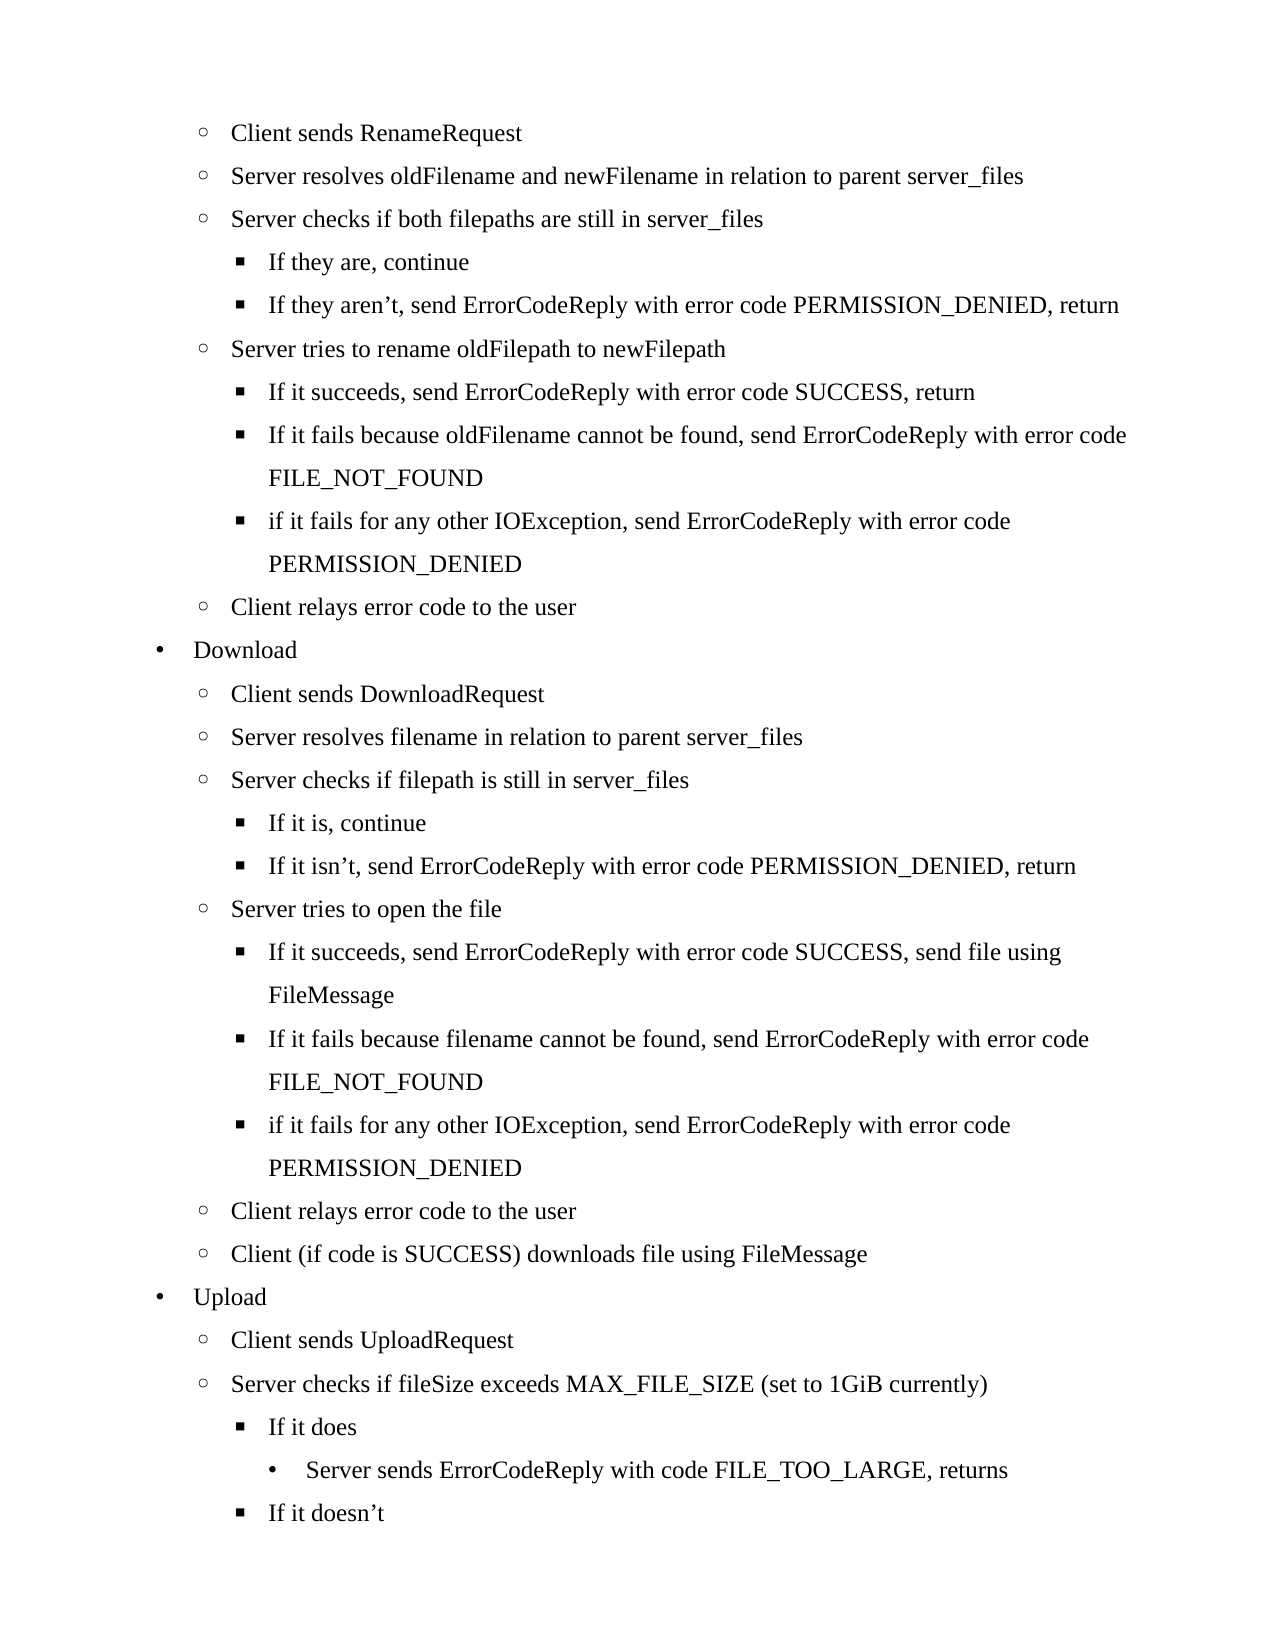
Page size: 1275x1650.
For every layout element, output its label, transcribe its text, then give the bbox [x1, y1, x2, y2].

list If it does [231, 1412, 1157, 1441]
list If it succeeds, send ErrorCodeReply with error code SUCCESS, send file using FileMessage [231, 937, 1157, 1009]
list Server tries to rename oldFilepath to newFilepath [193, 334, 1157, 362]
list if it fails for any other IOException, send ErrorCodeReply with error code PERMISSION_DENIED [231, 506, 1157, 578]
list Client sends UploadRequest [193, 1326, 1157, 1354]
list if it fails for any other IOException, send ErrorCodeReply with error code PERMISSION_DENIED [231, 1110, 1157, 1182]
list Client (if code is SUCCESS) downloads file using FileMessage [193, 1239, 1157, 1268]
list Client relays error code to the user [193, 592, 1157, 621]
list Server checks if filepath is still in server_files [193, 765, 1157, 794]
list If it fails because filename cannot be found, send ErrorCodeReply with error code FILE_NOT_FOUND [231, 1024, 1157, 1096]
list If they are, continue [231, 247, 1157, 276]
list Server checks if both filepaths are still in server_files [193, 204, 1157, 233]
list Server checks if fileSize exceeds MAX_FILE_SIZE (set to 1GiB currently) [193, 1369, 1157, 1397]
list If it isn’t, send ErrorCodeReply with error code PERMISSION_DENIED, return [231, 851, 1157, 880]
list Server sends ErrorCodeReply with code FILE_TOO_LARGE, returns [268, 1455, 1157, 1484]
list If it is, continue [231, 808, 1157, 837]
list Client sends DownloadRequest [193, 679, 1157, 707]
list Server resolves oldFilename and newFilename in relation to parent server_files [193, 161, 1157, 190]
list Upload [156, 1282, 1157, 1311]
list If it succeeds, send ErrorCodeReply with error code SUCCESS, return [231, 377, 1157, 406]
list If they aren’t, send ErrorCodeReply with error code PERMISSION_DENIED, return [231, 291, 1157, 319]
list Client sends RenameRequest [193, 118, 1157, 147]
list Server tries to open the file [193, 894, 1157, 923]
list Server resolves filename in relation to parent server_files [193, 722, 1157, 751]
list Client relays error code to the user [193, 1196, 1157, 1225]
list If it doesn’t [231, 1498, 1157, 1527]
list Download [156, 636, 1157, 664]
list If it fails because oldFilename cannot be found, send ErrorCodeReply with error code FILE_NOT_FOUND [231, 420, 1157, 492]
